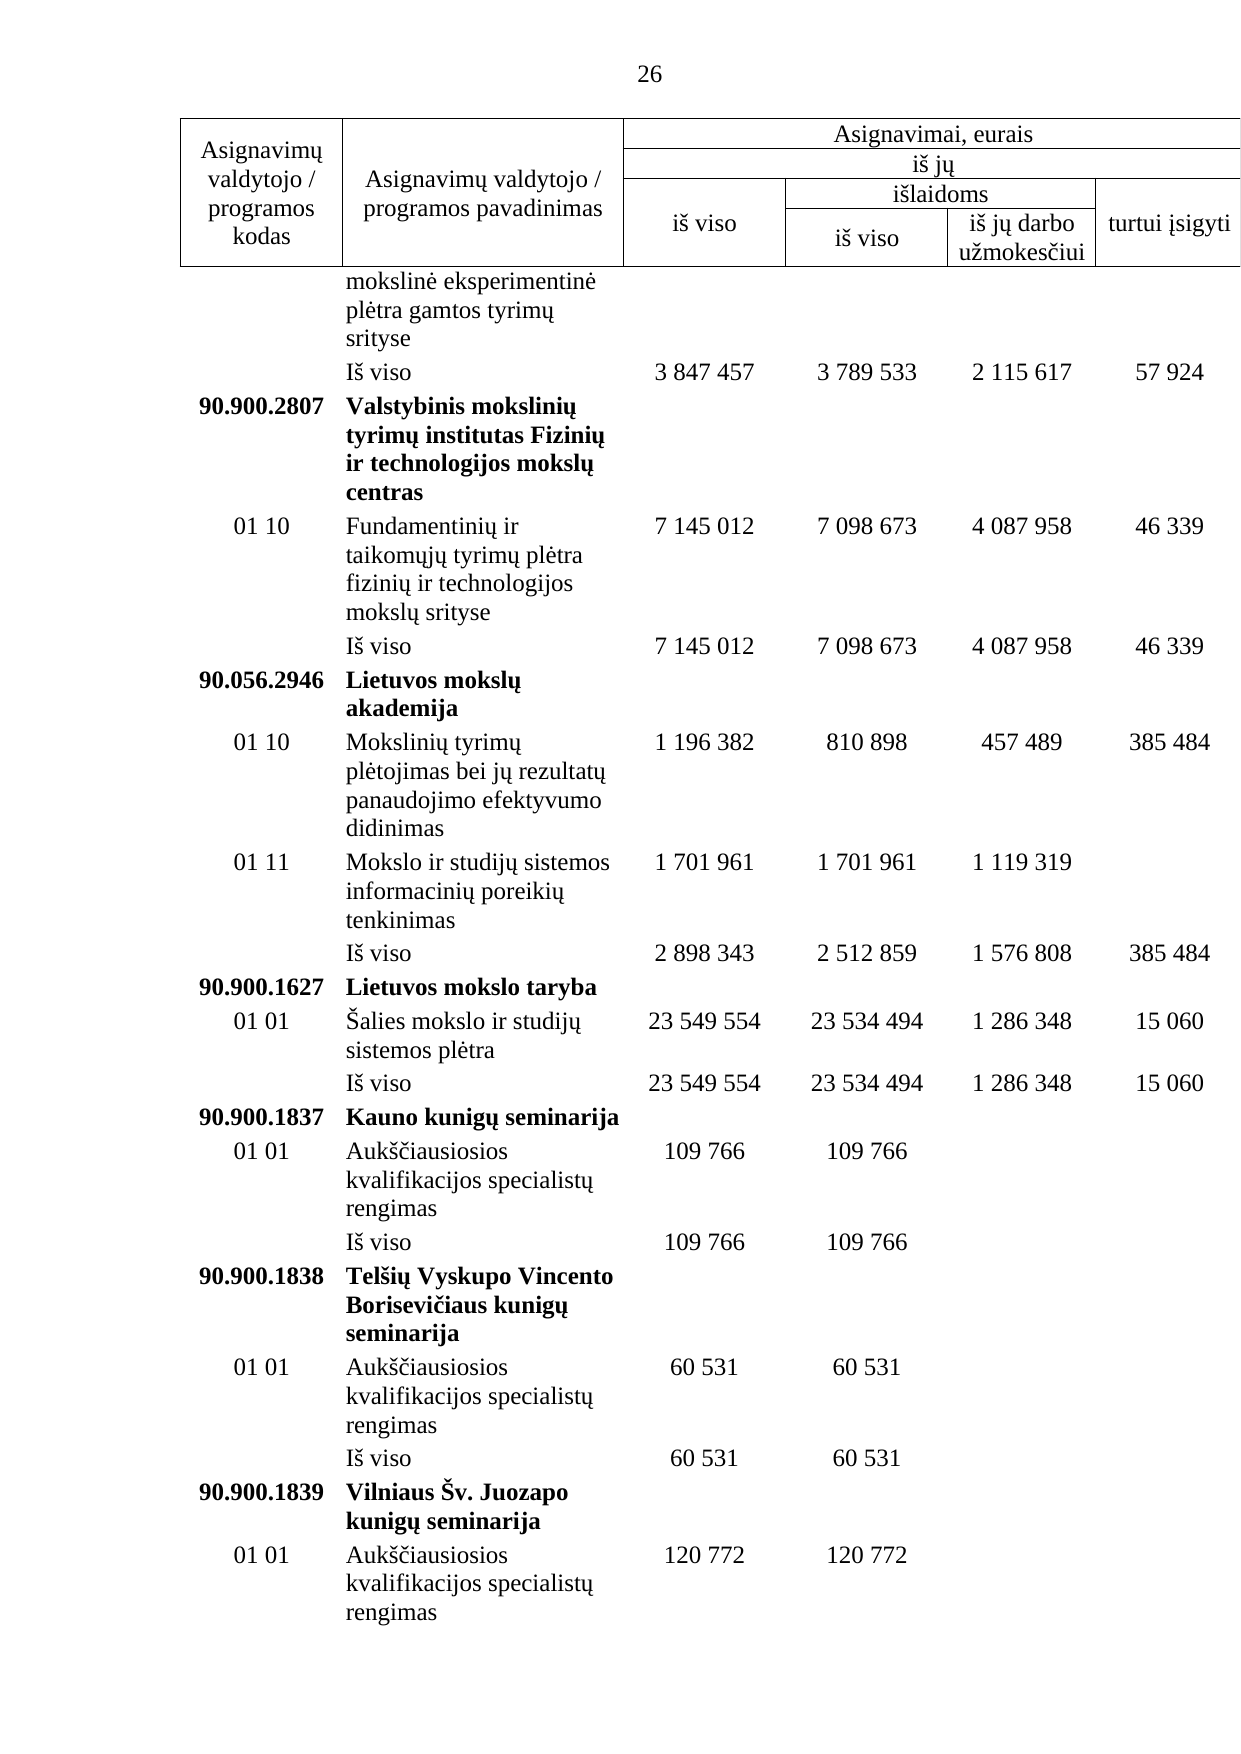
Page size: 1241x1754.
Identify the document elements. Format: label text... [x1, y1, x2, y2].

table_cell 01 10 [180, 727, 343, 847]
table_cell [180, 1444, 343, 1477]
table_cell [1096, 1136, 1240, 1227]
table_cell [786, 1477, 948, 1540]
table_cell Telšių Vyskupo Vincento Borisevičiaus kunigų seminarija [343, 1261, 623, 1352]
table_cell 01 01 [180, 1352, 343, 1443]
table_cell [786, 665, 948, 727]
table_cell [180, 1227, 343, 1261]
table_cell 90.900.2807 [180, 391, 343, 511]
table_cell 57 924 [1096, 357, 1240, 391]
table_cell mokslinė eksperimentinė plėtra gamtos tyrimų srityse [343, 267, 623, 357]
table_cell [180, 939, 343, 972]
table_header Asignavimai, eurais [624, 119, 1240, 148]
table_cell 109 766 [786, 1227, 948, 1261]
table_cell Lietuvos mokslų akademija [343, 665, 623, 727]
table_cell Aukščiausiosios kvalifikacijos specialistų rengimas [343, 1540, 623, 1631]
table_cell 23 549 554 [623, 1069, 786, 1102]
table_cell [948, 1261, 1096, 1352]
table_cell 60 531 [623, 1352, 786, 1443]
table_cell 23 549 554 [623, 1006, 786, 1068]
table_cell 15 060 [1096, 1069, 1240, 1102]
table_cell 385 484 [1096, 727, 1240, 847]
table_cell 1 119 319 [948, 847, 1096, 938]
table_cell [1096, 1227, 1240, 1261]
table_cell 46 339 [1096, 631, 1240, 665]
table_cell Iš viso [343, 631, 623, 665]
table_cell iš jų darbo užmokesčiui [948, 209, 1095, 266]
table_cell 7 145 012 [623, 631, 786, 665]
table_cell [623, 1102, 786, 1136]
table_cell [948, 1352, 1096, 1443]
table_cell 1 196 382 [623, 727, 786, 847]
table_cell Iš viso [343, 357, 623, 391]
table_cell [1096, 1540, 1240, 1631]
table_cell [786, 1102, 948, 1136]
table_cell Lietuvos mokslo taryba [343, 972, 623, 1006]
table_cell 385 484 [1096, 939, 1240, 972]
table_cell 120 772 [786, 1540, 948, 1631]
table_cell [948, 1444, 1096, 1477]
table_cell 46 339 [1096, 511, 1240, 631]
table_cell 4 087 958 [948, 631, 1096, 665]
table_cell Iš viso [343, 1444, 623, 1477]
table_cell [180, 1069, 343, 1102]
table_cell [786, 972, 948, 1006]
table_cell 23 534 494 [786, 1006, 948, 1068]
table_cell 01 01 [180, 1136, 343, 1227]
table_cell [1096, 1444, 1240, 1477]
table_cell iš jų [624, 149, 1240, 178]
table_header Asignavimų valdytojo / programos kodas [181, 119, 342, 266]
table_cell [623, 1261, 786, 1352]
table_cell [623, 972, 786, 1006]
table_cell [786, 267, 948, 357]
table_cell Aukščiausiosios kvalifikacijos specialistų rengimas [343, 1352, 623, 1443]
table_cell [623, 267, 786, 357]
table_cell 2 898 343 [623, 939, 786, 972]
table_cell 90.900.1839 [180, 1477, 343, 1540]
table_cell Vilniaus Šv. Juozapo kunigų seminarija [343, 1477, 623, 1540]
table_cell iš viso [786, 209, 947, 266]
table_cell 15 060 [1096, 1006, 1240, 1068]
table_cell 01 11 [180, 847, 343, 938]
table_cell 7 145 012 [623, 511, 786, 631]
table_cell Kauno kunigų seminarija [343, 1102, 623, 1136]
table_cell Fundamentinių ir taikomųjų tyrimų plėtra fizinių ir technologijos mokslų srityse [343, 511, 623, 631]
table_cell [623, 665, 786, 727]
table_cell 4 087 958 [948, 511, 1096, 631]
table_cell [623, 391, 786, 511]
table_cell 3 789 533 [786, 357, 948, 391]
table_cell Aukščiausiosios kvalifikacijos specialistų rengimas [343, 1136, 623, 1227]
table_cell 120 772 [623, 1540, 786, 1631]
table_cell 3 847 457 [623, 357, 786, 391]
table_cell 810 898 [786, 727, 948, 847]
table_cell 1 286 348 [948, 1069, 1096, 1102]
table_cell 90.900.1837 [180, 1102, 343, 1136]
table_cell [948, 1136, 1096, 1227]
table_cell 90.900.1627 [180, 972, 343, 1006]
table_cell Šalies mokslo ir studijų sistemos plėtra [343, 1006, 623, 1068]
table_cell [1096, 267, 1240, 357]
table_cell [948, 391, 1096, 511]
table_cell 01 01 [180, 1540, 343, 1631]
table_cell išlaidoms [786, 179, 1095, 207]
table_cell 1 701 961 [623, 847, 786, 938]
table_cell [948, 1227, 1096, 1261]
table_cell 60 531 [623, 1444, 786, 1477]
table_cell Mokslinių tyrimų plėtojimas bei jų rezultatų panaudojimo efektyvumo didinimas [343, 727, 623, 847]
table_cell Mokslo ir studijų sistemos informacinių poreikių tenkinimas [343, 847, 623, 938]
table_cell [180, 631, 343, 665]
table_cell 1 576 808 [948, 939, 1096, 972]
table_cell 60 531 [786, 1444, 948, 1477]
table_cell [948, 665, 1096, 727]
table_cell 23 534 494 [786, 1069, 948, 1102]
table_cell Iš viso [343, 1069, 623, 1102]
table_cell 1 286 348 [948, 1006, 1096, 1068]
table_cell [1096, 847, 1240, 938]
table_cell [948, 267, 1096, 357]
table_cell 01 10 [180, 511, 343, 631]
table_cell 109 766 [623, 1227, 786, 1261]
table_cell iš viso [624, 179, 785, 266]
table_cell 7 098 673 [786, 631, 948, 665]
table_cell [948, 1102, 1096, 1136]
table_cell 109 766 [786, 1136, 948, 1227]
table_cell [1096, 1261, 1240, 1352]
table_cell 90.056.2946 [180, 665, 343, 727]
table_cell Valstybinis mokslinių tyrimų institutas Fizinių ir technologijos mokslų centras [343, 391, 623, 511]
table_cell 2 115 617 [948, 357, 1096, 391]
table_cell Iš viso [343, 1227, 623, 1261]
table_cell 109 766 [623, 1136, 786, 1227]
table_cell [1096, 391, 1240, 511]
table_cell [786, 391, 948, 511]
table_cell [948, 1477, 1096, 1540]
table_cell 1 701 961 [786, 847, 948, 938]
table_cell 60 531 [786, 1352, 948, 1443]
table_cell [1096, 972, 1240, 1006]
table_cell 90.900.1838 [180, 1261, 343, 1352]
table_cell [1096, 1352, 1240, 1443]
table_cell 7 098 673 [786, 511, 948, 631]
table_cell [948, 972, 1096, 1006]
table_cell [1096, 1477, 1240, 1540]
table_cell turtui įsigyti [1096, 179, 1240, 266]
table_cell [180, 267, 343, 357]
table_cell Iš viso [343, 939, 623, 972]
table_cell [1096, 665, 1240, 727]
table_cell [1096, 1102, 1240, 1136]
table_header Asignavimų valdytojo / programos pavadinimas [343, 119, 623, 266]
table_cell 01 01 [180, 1006, 343, 1068]
table_cell [786, 1261, 948, 1352]
table_cell [180, 357, 343, 391]
table_cell [623, 1477, 786, 1540]
table_cell 2 512 859 [786, 939, 948, 972]
table_cell [948, 1540, 1096, 1631]
table_cell 457 489 [948, 727, 1096, 847]
